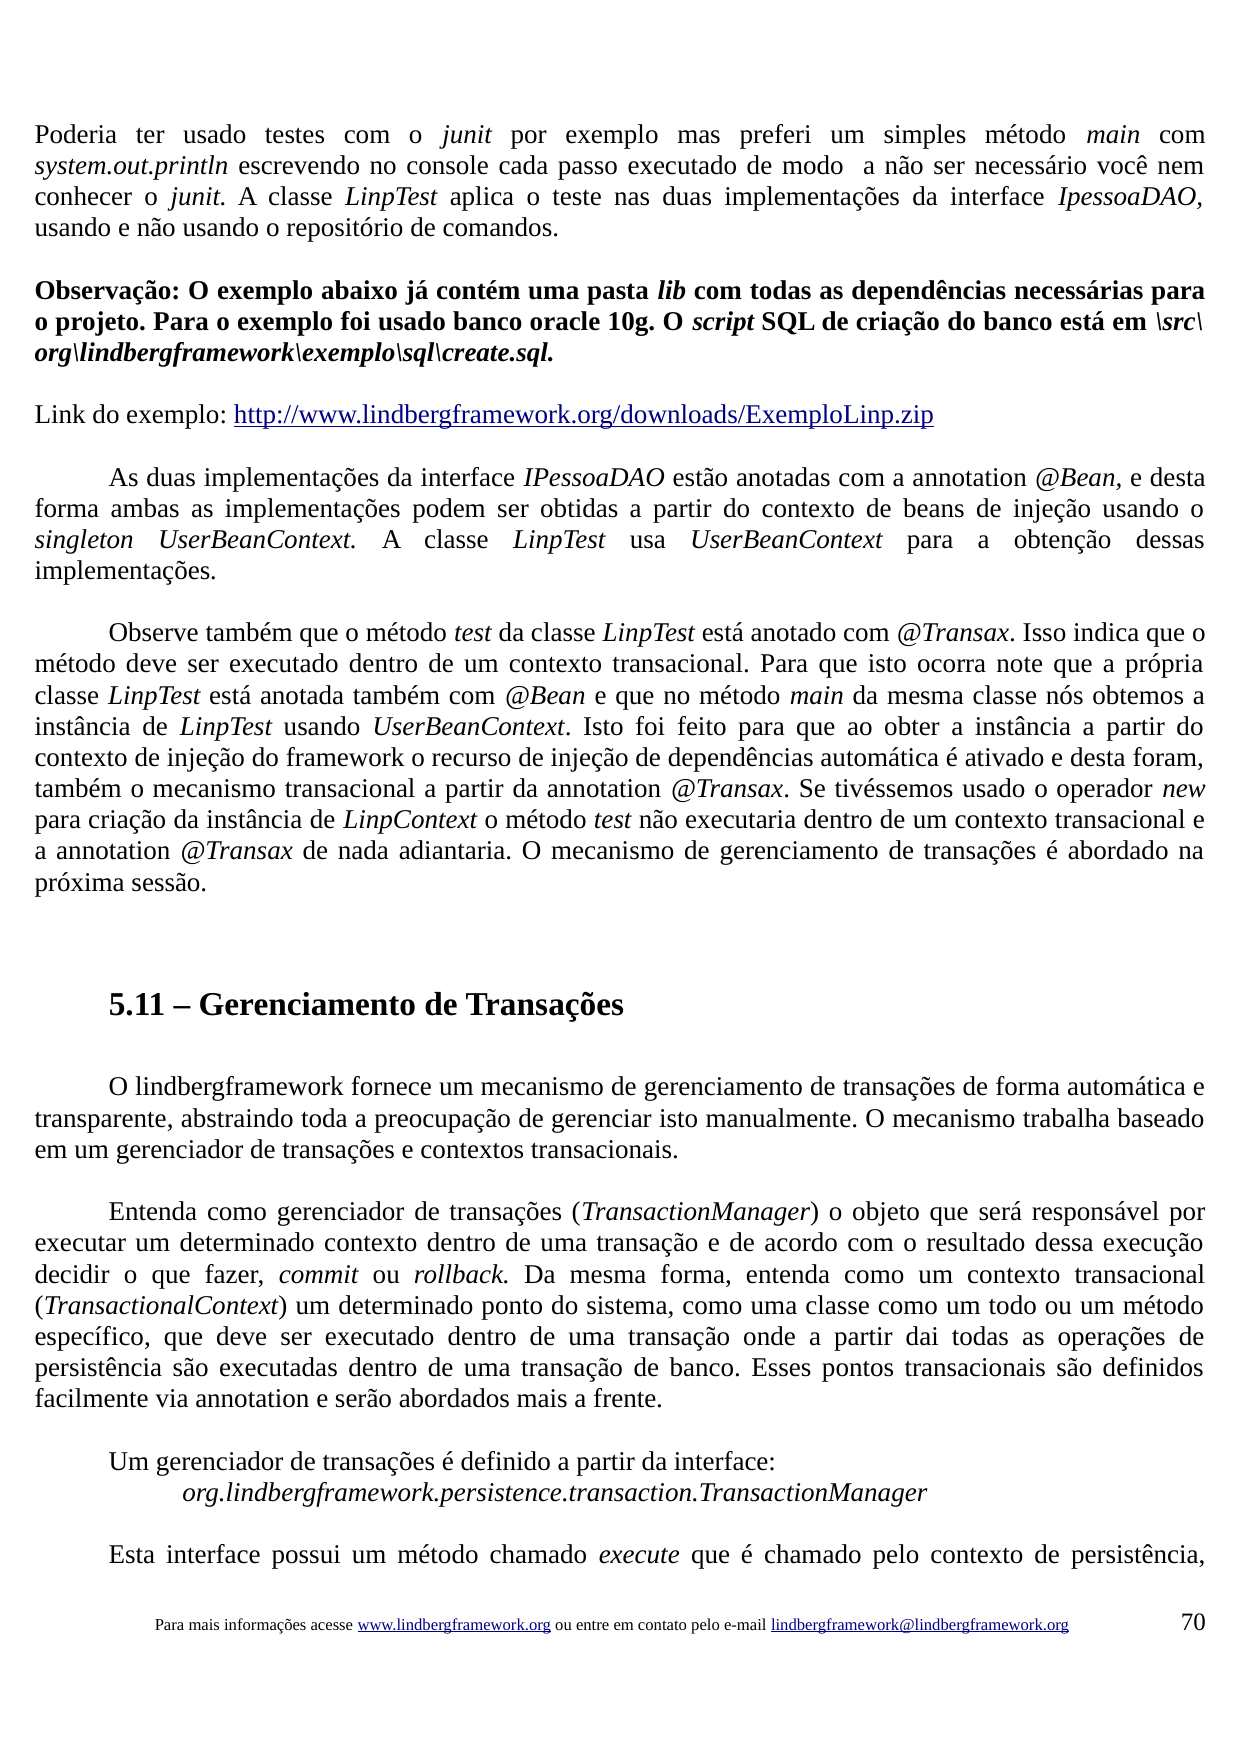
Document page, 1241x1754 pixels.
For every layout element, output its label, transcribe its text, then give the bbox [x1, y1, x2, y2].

text Esta interface possui um método chamado execute que é chamado pelo contexto de persistência, [34, 1538, 1206, 1569]
text Link do exemplo: http://www.lindbergframework.org/downloads/ExemploLinp.zip [34, 398, 1206, 429]
text As duas implementações da interface IPessoaDAO estão anotadas com a annotation @Bean, e desta forma ambas as implementações podem ser obtidas a partir do contexto de beans de injeção usando o singleton UserBeanContext. A classe LinpTest usa UserBeanContext para a obtenção dessas implementações. [34, 461, 1206, 585]
text org.lindbergframework.persistence.transaction.TransactionManager [34, 1476, 1206, 1507]
text Observação: O exemplo abaixo já contém uma pasta lib com todas as dependências necessárias para o projeto. Para o exemplo foi usado banco oracle 10g. O script SQL de criação do banco está em \src\org\lindbergframework\exemplo\sql\create.sql. [34, 274, 1206, 367]
text Um gerenciador de transações é definido a partir da interface: [34, 1444, 1206, 1476]
text Observe também que o método test da classe LinpTest está anotado com @Transax. Isso indica que o método deve ser executado dentro de um contexto transacional. Para que isto ocorra note que a própria classe LinpTest está anotada também com @Bean e que no método main da mesma classe nós obtemos a instância de LinpTest usando UserBeanContext. Isto foi feito para que ao obter a instância a partir do contexto de injeção do framework o recurso de injeção de dependências automática é ativado e desta foram, também o mecanismo transacional a partir da annotation @Transax. Se tivéssemos usado o operador new para criação da instância de LinpContext o método test não executaria dentro de um contexto transacional e a annotation @Transax de nada adiantaria. O mecanismo de gerenciamento de transações é abordado na próxima sessão. [34, 616, 1206, 897]
text Entenda como gerenciador de transações (TransactionManager) o objeto que será responsável por executar um determinado contexto dentro de uma transação e de acordo com o resultado dessa execução decidir o que fazer, commit ou rollback. Da mesma forma, entenda como um contexto transacional (TransactionalContext) um determinado ponto do sistema, como uma classe como um todo ou um método específico, que deve ser executado dentro de uma transação onde a partir dai todas as operações de persistência são executadas dentro de uma transação de banco. Esses pontos transacionais são definidos facilmente via annotation e serão abordados mais a frente. [34, 1195, 1206, 1413]
text O lindbergframework fornece um mecanismo de gerenciamento de transações de forma automática e transparente, abstraindo toda a preocupação de gerenciar isto manualmente. O mecanismo trabalha baseado em um gerenciador de transações e contextos transacionais. [34, 1068, 1206, 1164]
text Poderia ter usado testes com o junit por exemplo mas preferi um simples método main com system.out.println escrevendo no console cada passo executado de modo a não ser necessário você nem conhecer o junit. A classe LinpTest aplica o teste nas duas implementações da interface IpessoaDAO, usando e não usando o repositório de comandos. [34, 118, 1206, 243]
subtitle 5.11 – Gerenciamento de Transações [94, 984, 1206, 1022]
